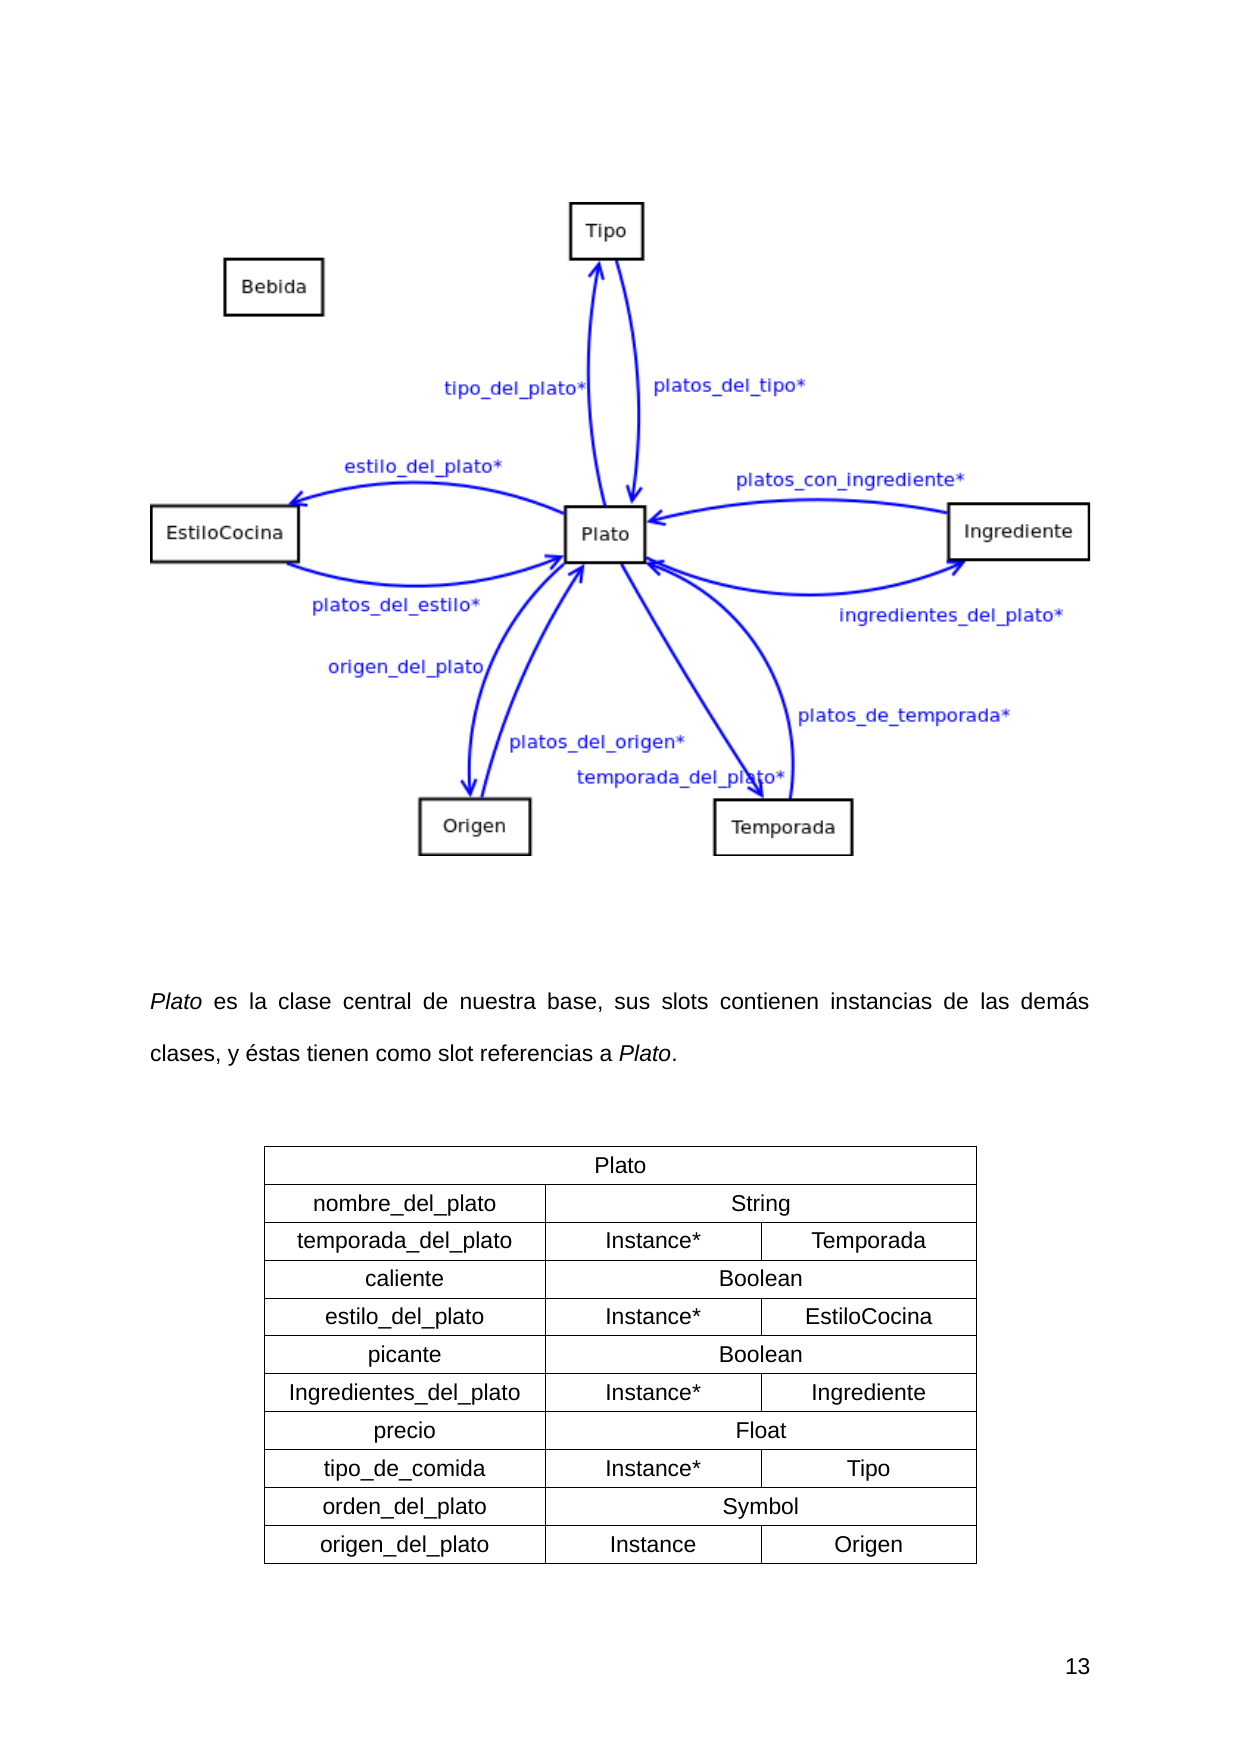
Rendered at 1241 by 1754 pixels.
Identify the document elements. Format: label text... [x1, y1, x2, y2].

table_cell Instance [546, 1526, 761, 1563]
table_cell Boolean [546, 1261, 976, 1297]
table_cell Origen [762, 1526, 976, 1563]
table_cell Ingredientes_del_plato [265, 1374, 545, 1411]
table_cell Instance* [546, 1374, 761, 1411]
table_cell temporada_del_plato [265, 1223, 545, 1259]
table_cell picante [265, 1336, 545, 1373]
text Plato es la clase central de nuestra base, sus slots contienen instancias de las demás clases, y éstas tienen como slot referencias a Plato. [150, 988, 1090, 1067]
table_cell Ingrediente [762, 1374, 976, 1411]
table_cell Boolean [546, 1336, 976, 1373]
table_cell tipo_de_comida [265, 1450, 545, 1487]
table_cell Instance* [546, 1450, 761, 1487]
table_cell estilo_del_plato [265, 1299, 545, 1335]
table_cell precio [265, 1412, 545, 1449]
table_cell Instance* [546, 1223, 761, 1259]
table_header Plato [265, 1147, 976, 1184]
table_cell Instance* [546, 1299, 761, 1335]
table_cell String [546, 1185, 976, 1222]
table_cell EstiloCocina [762, 1299, 976, 1335]
table_cell Temporada [762, 1223, 976, 1259]
table_cell origen_del_plato [265, 1526, 545, 1563]
table_cell Float [546, 1412, 976, 1449]
table_cell Symbol [546, 1488, 976, 1525]
picture [150, 202, 1091, 856]
table_cell orden_del_plato [265, 1488, 545, 1525]
table_cell caliente [265, 1261, 545, 1297]
table_cell Tipo [762, 1450, 976, 1487]
table_cell nombre_del_plato [265, 1185, 545, 1222]
